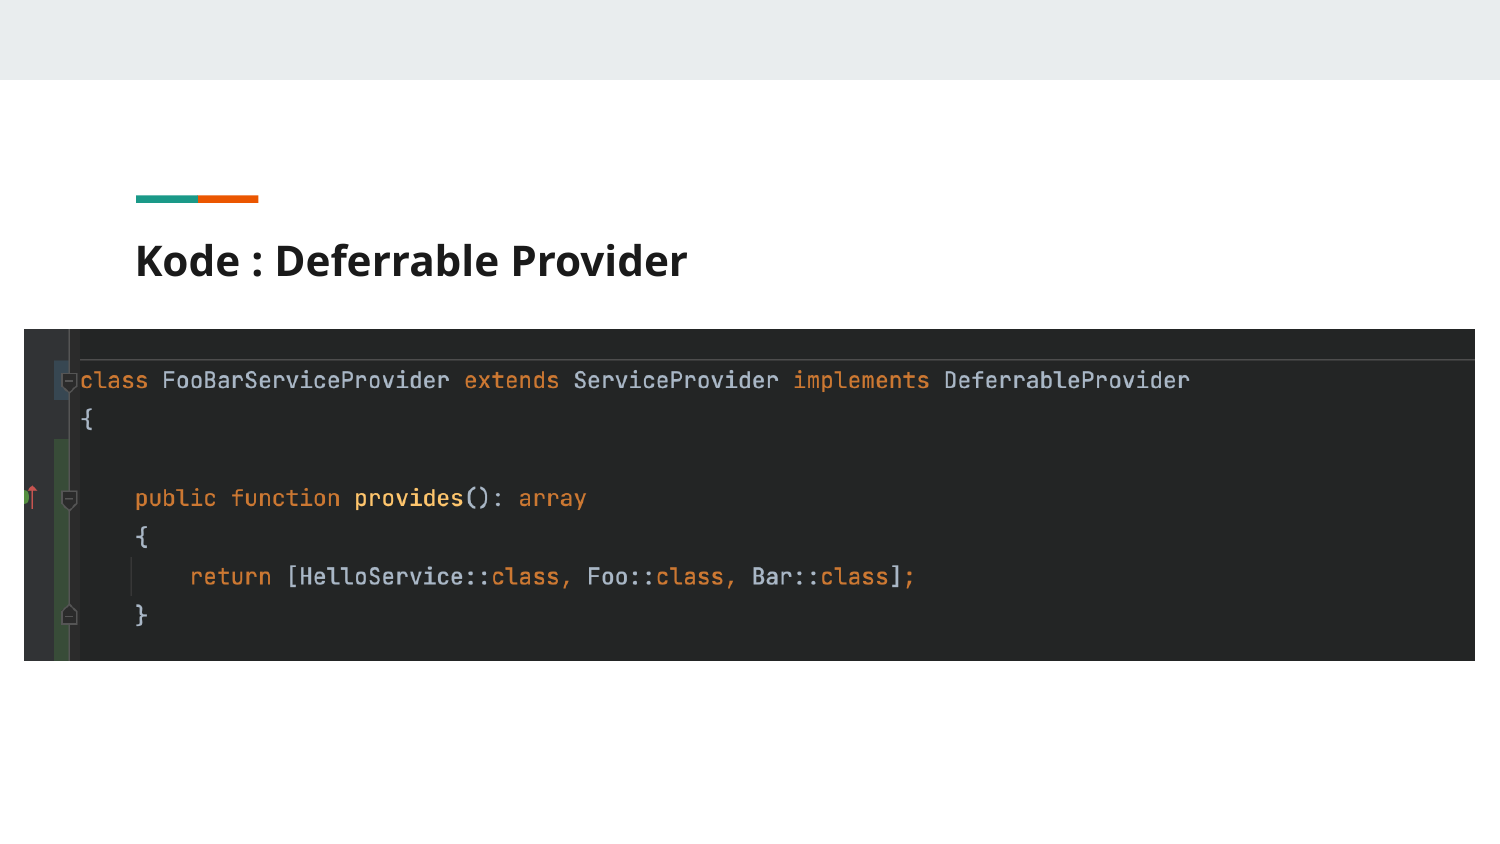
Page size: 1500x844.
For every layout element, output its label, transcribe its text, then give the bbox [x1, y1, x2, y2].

title Kode : Deferrable Provider [119, 216, 1381, 305]
picture [24, 329, 1475, 661]
